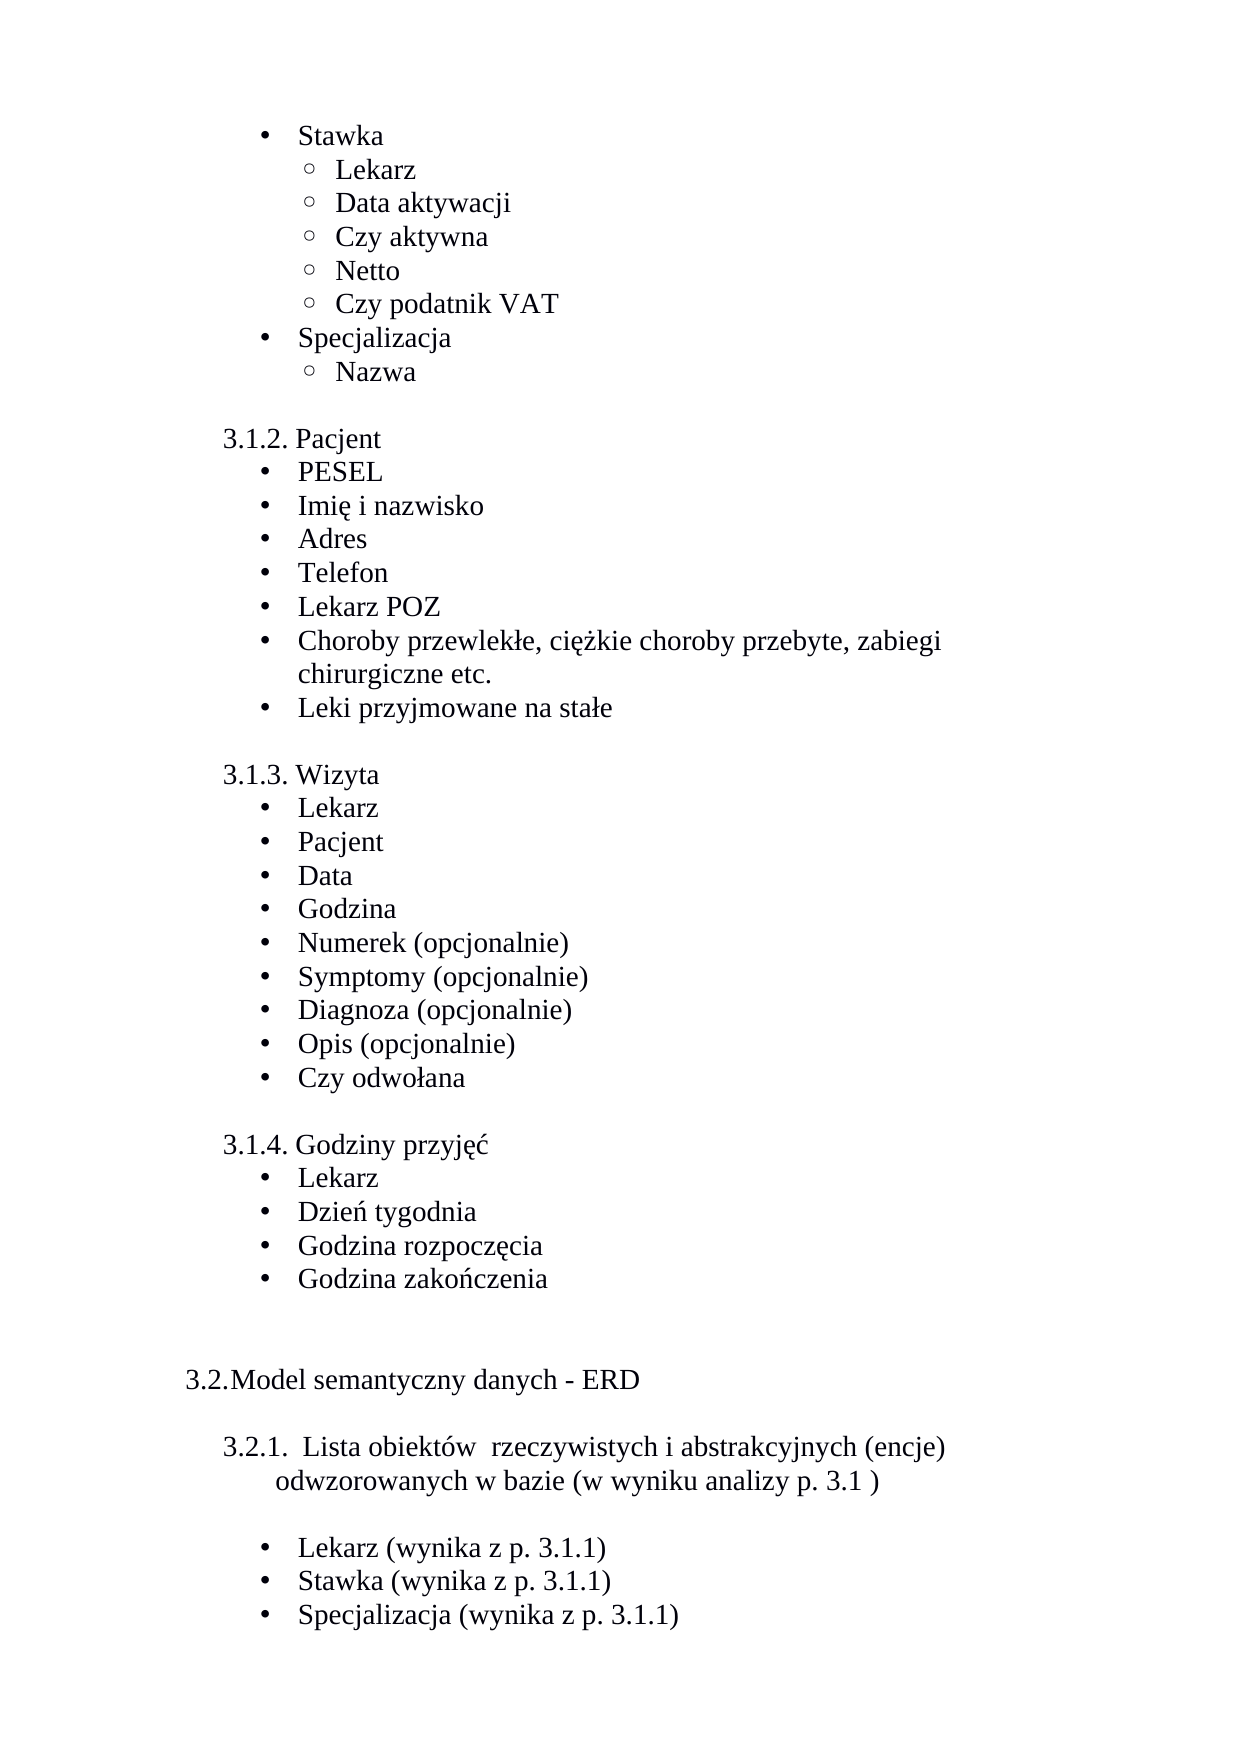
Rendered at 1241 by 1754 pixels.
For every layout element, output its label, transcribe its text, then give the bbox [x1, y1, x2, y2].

list Leki przyjmowane na stałe [260, 690, 1092, 723]
list Pacjent [260, 824, 1092, 858]
list PESEL [260, 454, 1092, 488]
list Numerek (opcjonalnie) [260, 925, 1092, 959]
list Czy podatnik VAT [298, 286, 1092, 320]
list Lista obiektów rzeczywistych i abstrakcyjnych (encje) odwzorowanych w bazie (w wyniku analizy p. 3.1 ) [223, 1429, 1092, 1496]
list Model semantyczny danych - ERD [185, 1362, 1092, 1396]
list Stawka (wynika z p. 3.1.1) [260, 1563, 1092, 1597]
list Lekarz [260, 791, 1092, 824]
list Pacjent [223, 421, 1092, 454]
list Diagnoza (opcjonalnie) [260, 992, 1092, 1026]
list Lekarz [298, 152, 1092, 185]
list Czy odwołana [260, 1060, 1092, 1093]
list Telefon [260, 555, 1092, 589]
list Godzina rozpoczęcia [260, 1228, 1092, 1261]
list Nazwa [298, 354, 1092, 387]
list Godzina zakończenia [260, 1261, 1092, 1295]
list Specjalizacja [260, 320, 1092, 354]
list Stawka [260, 118, 1092, 152]
list Data aktywacji [298, 185, 1092, 219]
list Lekarz (wynika z p. 3.1.1) [260, 1530, 1092, 1563]
list Specjalizacja (wynika z p. 3.1.1) [260, 1597, 1092, 1631]
list Czy aktywna [298, 219, 1092, 253]
list Netto [298, 253, 1092, 286]
list Godziny przyjęć [223, 1127, 1092, 1160]
list Choroby przewlekłe, ciężkie choroby przebyte, zabiegi chirurgiczne etc. [260, 623, 1092, 690]
list Imię i nazwisko [260, 488, 1092, 522]
list Lekarz [260, 1160, 1092, 1194]
list Adres [260, 522, 1092, 555]
list Dzień tygodnia [260, 1194, 1092, 1228]
list Lekarz POZ [260, 589, 1092, 623]
list Data [260, 858, 1092, 891]
list Wizyta [223, 757, 1092, 791]
list Opis (opcjonalnie) [260, 1026, 1092, 1060]
list Godzina [260, 891, 1092, 925]
list Symptomy (opcjonalnie) [260, 959, 1092, 992]
